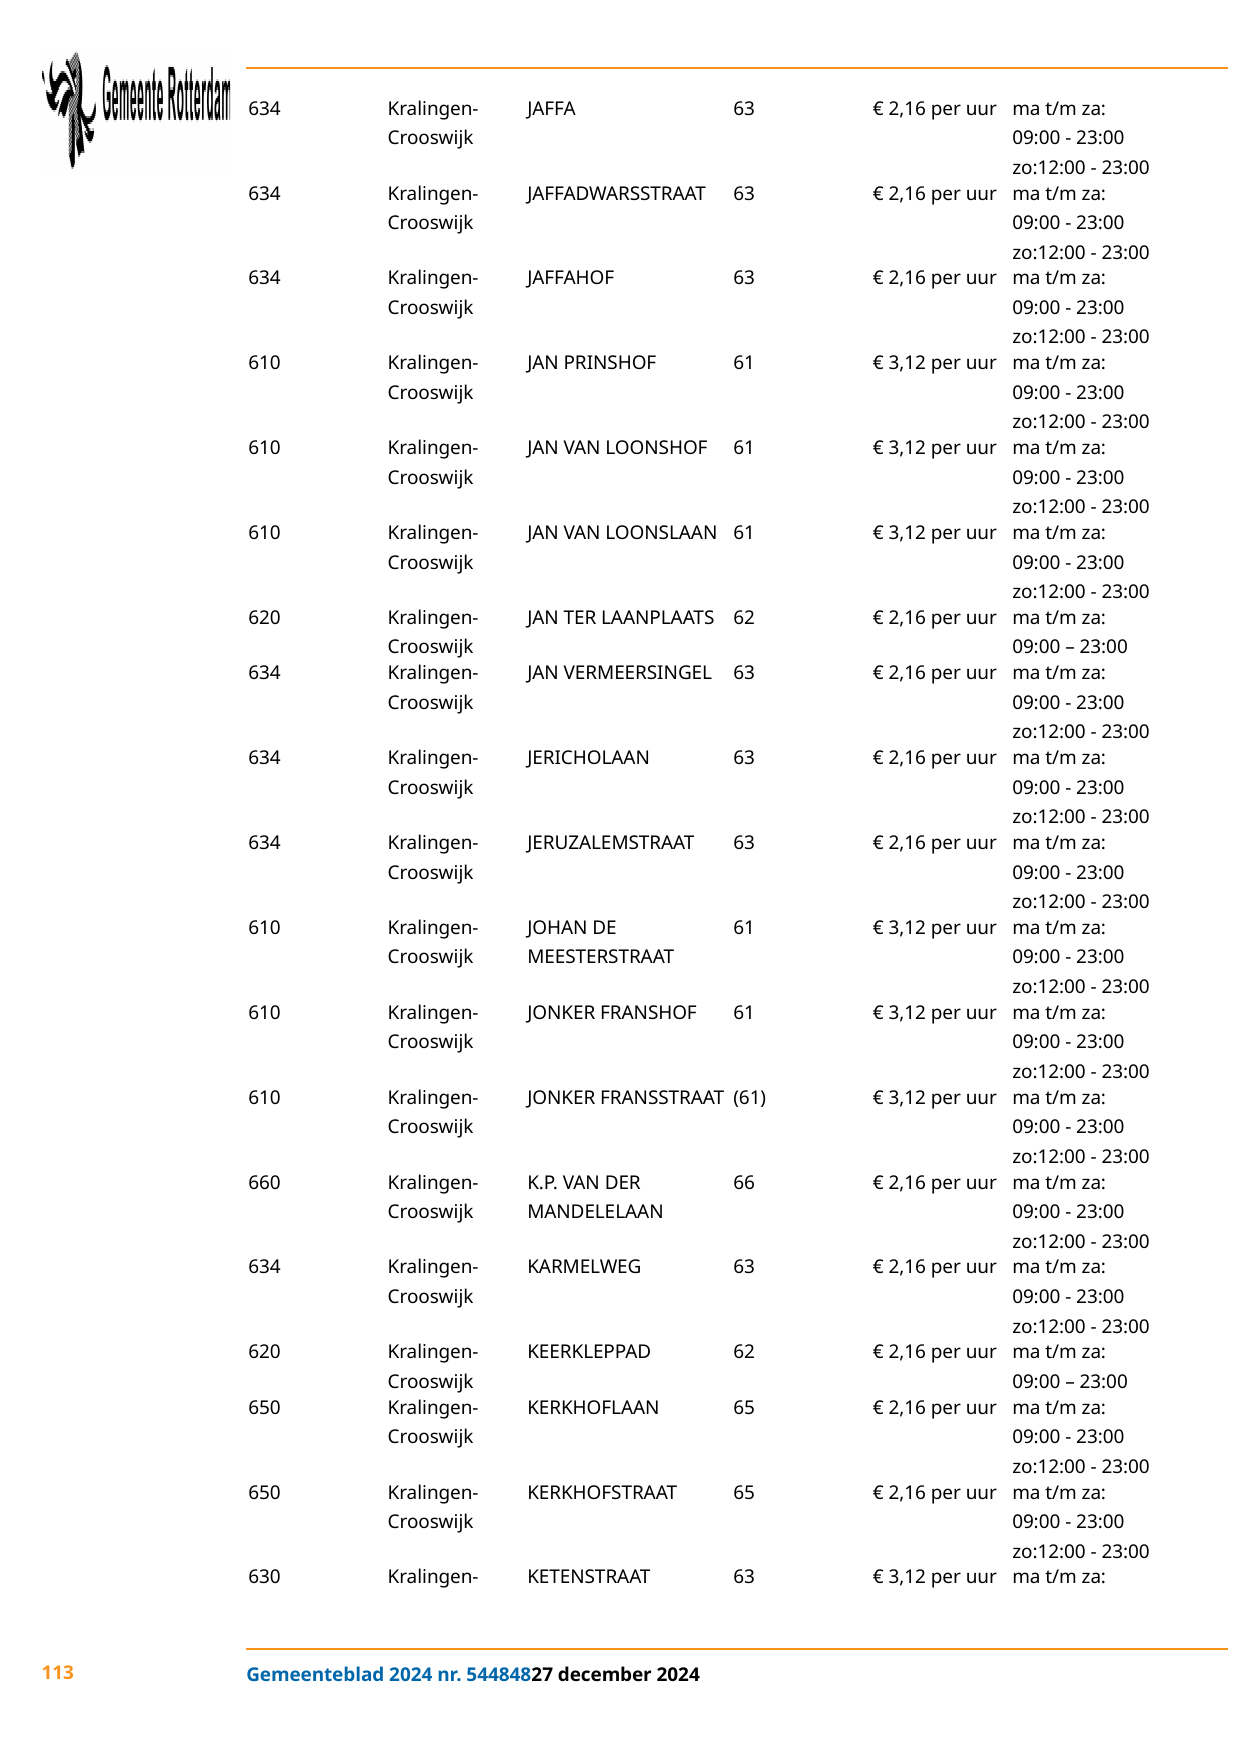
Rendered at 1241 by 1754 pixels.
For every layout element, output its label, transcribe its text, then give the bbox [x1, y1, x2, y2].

table_cell ma t/m za: 09:00 – 23:00 [1012, 604, 1152, 659]
table_cell € 2,16 per uur [873, 180, 1012, 264]
table_cell ma t/m za: [1012, 1564, 1152, 1589]
table_cell 660 [248, 1169, 387, 1254]
table_cell ma t/m za: 09:00 - 23:00 zo:12:00 - 23:00 [1012, 350, 1152, 434]
table_cell JAN TER LAANPLAATS [527, 604, 733, 659]
table_cell ma t/m za: 09:00 - 23:00 zo:12:00 - 23:00 [1012, 1479, 1152, 1564]
table_cell € 2,16 per uur [873, 744, 1012, 829]
table_cell Kralingen-Crooswijk [388, 1169, 527, 1254]
table_cell 650 [248, 1479, 387, 1564]
table_cell € 3,12 per uur [873, 434, 1012, 519]
table_cell ma t/m za: 09:00 - 23:00 zo:12:00 - 23:00 [1012, 744, 1152, 829]
table_cell 63 [733, 829, 873, 914]
table_cell JOHAN DE MEESTERSTRAAT [527, 914, 733, 999]
table_cell 620 [248, 1339, 387, 1394]
table_cell KARMELWEG [527, 1254, 733, 1339]
table_cell 630 [248, 1564, 387, 1589]
table_cell JAN VAN LOONSHOF [527, 434, 733, 519]
table_cell ma t/m za: 09:00 - 23:00 zo:12:00 - 23:00 [1012, 1169, 1152, 1254]
table_cell KEERKLEPPAD [527, 1339, 733, 1394]
table_cell € 3,12 per uur [873, 914, 1012, 999]
table_cell Kralingen-Crooswijk [388, 265, 527, 349]
table_cell Kralingen-Crooswijk [388, 434, 527, 519]
table_cell € 3,12 per uur [873, 1084, 1012, 1169]
table_cell 634 [248, 829, 387, 914]
table_cell 634 [248, 265, 387, 349]
table_cell ma t/m za: 09:00 - 23:00 zo:12:00 - 23:00 [1012, 1254, 1152, 1339]
table_cell 634 [248, 1254, 387, 1339]
table_cell JONKER FRANSHOF [527, 999, 733, 1084]
table_cell € 2,16 per uur [873, 604, 1012, 659]
table_cell 61 [733, 519, 873, 604]
table_cell Kralingen-Crooswijk [388, 999, 527, 1084]
table_cell JAFFAHOF [527, 265, 733, 349]
table_cell 610 [248, 350, 387, 434]
table_cell 63 [733, 95, 873, 180]
table_cell ma t/m za: 09:00 – 23:00 [1012, 1339, 1152, 1394]
table_cell Kralingen-Crooswijk [388, 744, 527, 829]
table_cell JAFFA [527, 95, 733, 180]
table_cell Kralingen-Crooswijk [388, 1084, 527, 1169]
table_cell € 2,16 per uur [873, 660, 1012, 744]
table_cell ma t/m za: 09:00 - 23:00 zo:12:00 - 23:00 [1012, 434, 1152, 519]
table_cell 61 [733, 999, 873, 1084]
table_cell 610 [248, 999, 387, 1084]
table_cell Kralingen-Crooswijk [388, 95, 527, 180]
table_cell JAN VERMEERSINGEL [527, 660, 733, 744]
table_cell K.P. VAN DER MANDELELAAN [527, 1169, 733, 1254]
table_cell 610 [248, 519, 387, 604]
table_cell Kralingen- [388, 1564, 527, 1589]
table_cell 66 [733, 1169, 873, 1254]
table_cell JERUZALEMSTRAAT [527, 829, 733, 914]
table_cell Kralingen-Crooswijk [388, 180, 527, 264]
table_cell JAN VAN LOONSLAAN [527, 519, 733, 604]
table_cell 63 [733, 744, 873, 829]
table_cell 650 [248, 1394, 387, 1479]
table_cell ma t/m za: 09:00 - 23:00 zo:12:00 - 23:00 [1012, 829, 1152, 914]
table_cell JERICHOLAAN [527, 744, 733, 829]
table_cell 62 [733, 604, 873, 659]
table_cell (61) [733, 1084, 873, 1169]
table_cell € 3,12 per uur [873, 519, 1012, 604]
table_cell 610 [248, 434, 387, 519]
table_cell 63 [733, 180, 873, 264]
table_cell Kralingen-Crooswijk [388, 914, 527, 999]
table_cell € 2,16 per uur [873, 1254, 1012, 1339]
table_cell Kralingen-Crooswijk [388, 1479, 527, 1564]
table_cell Kralingen-Crooswijk [388, 604, 527, 659]
table_cell Kralingen-Crooswijk [388, 1394, 527, 1479]
table_cell 61 [733, 434, 873, 519]
table_cell JONKER FRANSSTRAAT [527, 1084, 733, 1169]
table_cell 634 [248, 95, 387, 180]
table_cell Kralingen-Crooswijk [388, 1339, 527, 1394]
table_cell 634 [248, 180, 387, 264]
table_cell ma t/m za: 09:00 - 23:00 zo:12:00 - 23:00 [1012, 914, 1152, 999]
table_cell 61 [733, 350, 873, 434]
table_cell 63 [733, 265, 873, 349]
table_cell € 2,16 per uur [873, 1394, 1012, 1479]
table_cell € 3,12 per uur [873, 999, 1012, 1084]
table_cell ma t/m za: 09:00 - 23:00 zo:12:00 - 23:00 [1012, 1394, 1152, 1479]
table_cell ma t/m za: 09:00 - 23:00 zo:12:00 - 23:00 [1012, 999, 1152, 1084]
table_cell € 2,16 per uur [873, 265, 1012, 349]
table_cell 63 [733, 1564, 873, 1589]
table_cell ma t/m za: 09:00 - 23:00 zo:12:00 - 23:00 [1012, 519, 1152, 604]
table_cell 61 [733, 914, 873, 999]
table_cell 610 [248, 914, 387, 999]
table_cell € 2,16 per uur [873, 1339, 1012, 1394]
table_cell € 3,12 per uur [873, 350, 1012, 434]
table_cell ma t/m za: 09:00 - 23:00 zo:12:00 - 23:00 [1012, 95, 1152, 180]
picture [41, 47, 231, 172]
table_cell € 2,16 per uur [873, 95, 1012, 180]
table_cell 63 [733, 660, 873, 744]
table_cell Kralingen-Crooswijk [388, 519, 527, 604]
table_cell Kralingen-Crooswijk [388, 660, 527, 744]
table_cell ma t/m za: 09:00 - 23:00 zo:12:00 - 23:00 [1012, 180, 1152, 264]
table_cell KETENSTRAAT [527, 1564, 733, 1589]
table_cell JAFFADWARSSTRAAT [527, 180, 733, 264]
table_cell ma t/m za: 09:00 - 23:00 zo:12:00 - 23:00 [1012, 660, 1152, 744]
table_cell € 2,16 per uur [873, 1479, 1012, 1564]
table_cell Kralingen-Crooswijk [388, 1254, 527, 1339]
table_cell ma t/m za: 09:00 - 23:00 zo:12:00 - 23:00 [1012, 1084, 1152, 1169]
table_cell € 2,16 per uur [873, 1169, 1012, 1254]
table_cell € 3,12 per uur [873, 1564, 1012, 1589]
table_cell KERKHOFLAAN [527, 1394, 733, 1479]
table_cell Kralingen-Crooswijk [388, 829, 527, 914]
table_cell Kralingen-Crooswijk [388, 350, 527, 434]
table_cell 634 [248, 744, 387, 829]
table_cell € 2,16 per uur [873, 829, 1012, 914]
table_cell 62 [733, 1339, 873, 1394]
table_cell 65 [733, 1479, 873, 1564]
table_cell ma t/m za: 09:00 - 23:00 zo:12:00 - 23:00 [1012, 265, 1152, 349]
table_cell 65 [733, 1394, 873, 1479]
table_cell JAN PRINSHOF [527, 350, 733, 434]
table_cell 63 [733, 1254, 873, 1339]
table_cell 634 [248, 660, 387, 744]
table_cell 610 [248, 1084, 387, 1169]
table_cell 620 [248, 604, 387, 659]
table_cell KERKHOFSTRAAT [527, 1479, 733, 1564]
